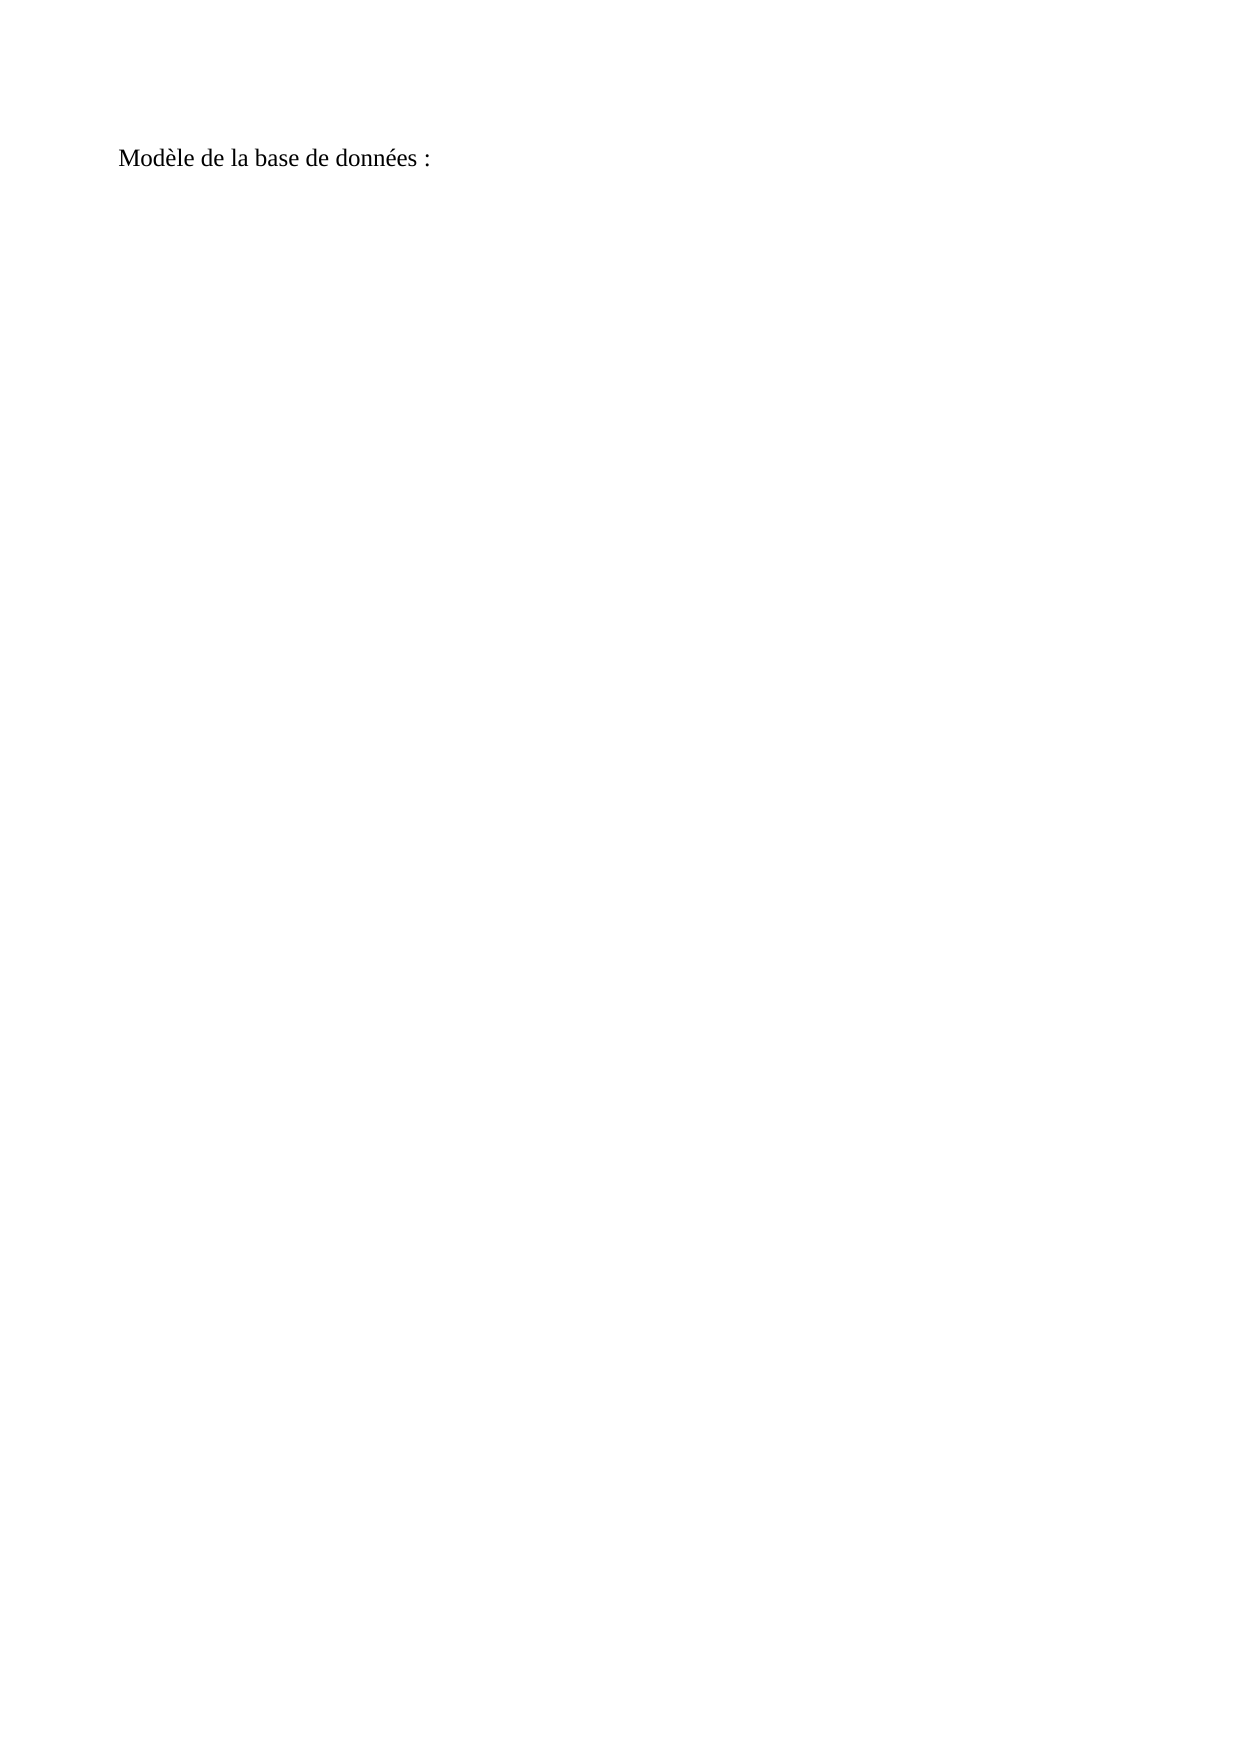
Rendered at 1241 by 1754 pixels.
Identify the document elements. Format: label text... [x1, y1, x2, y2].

subtitle Modèle de la base de données : [118, 143, 1122, 172]
